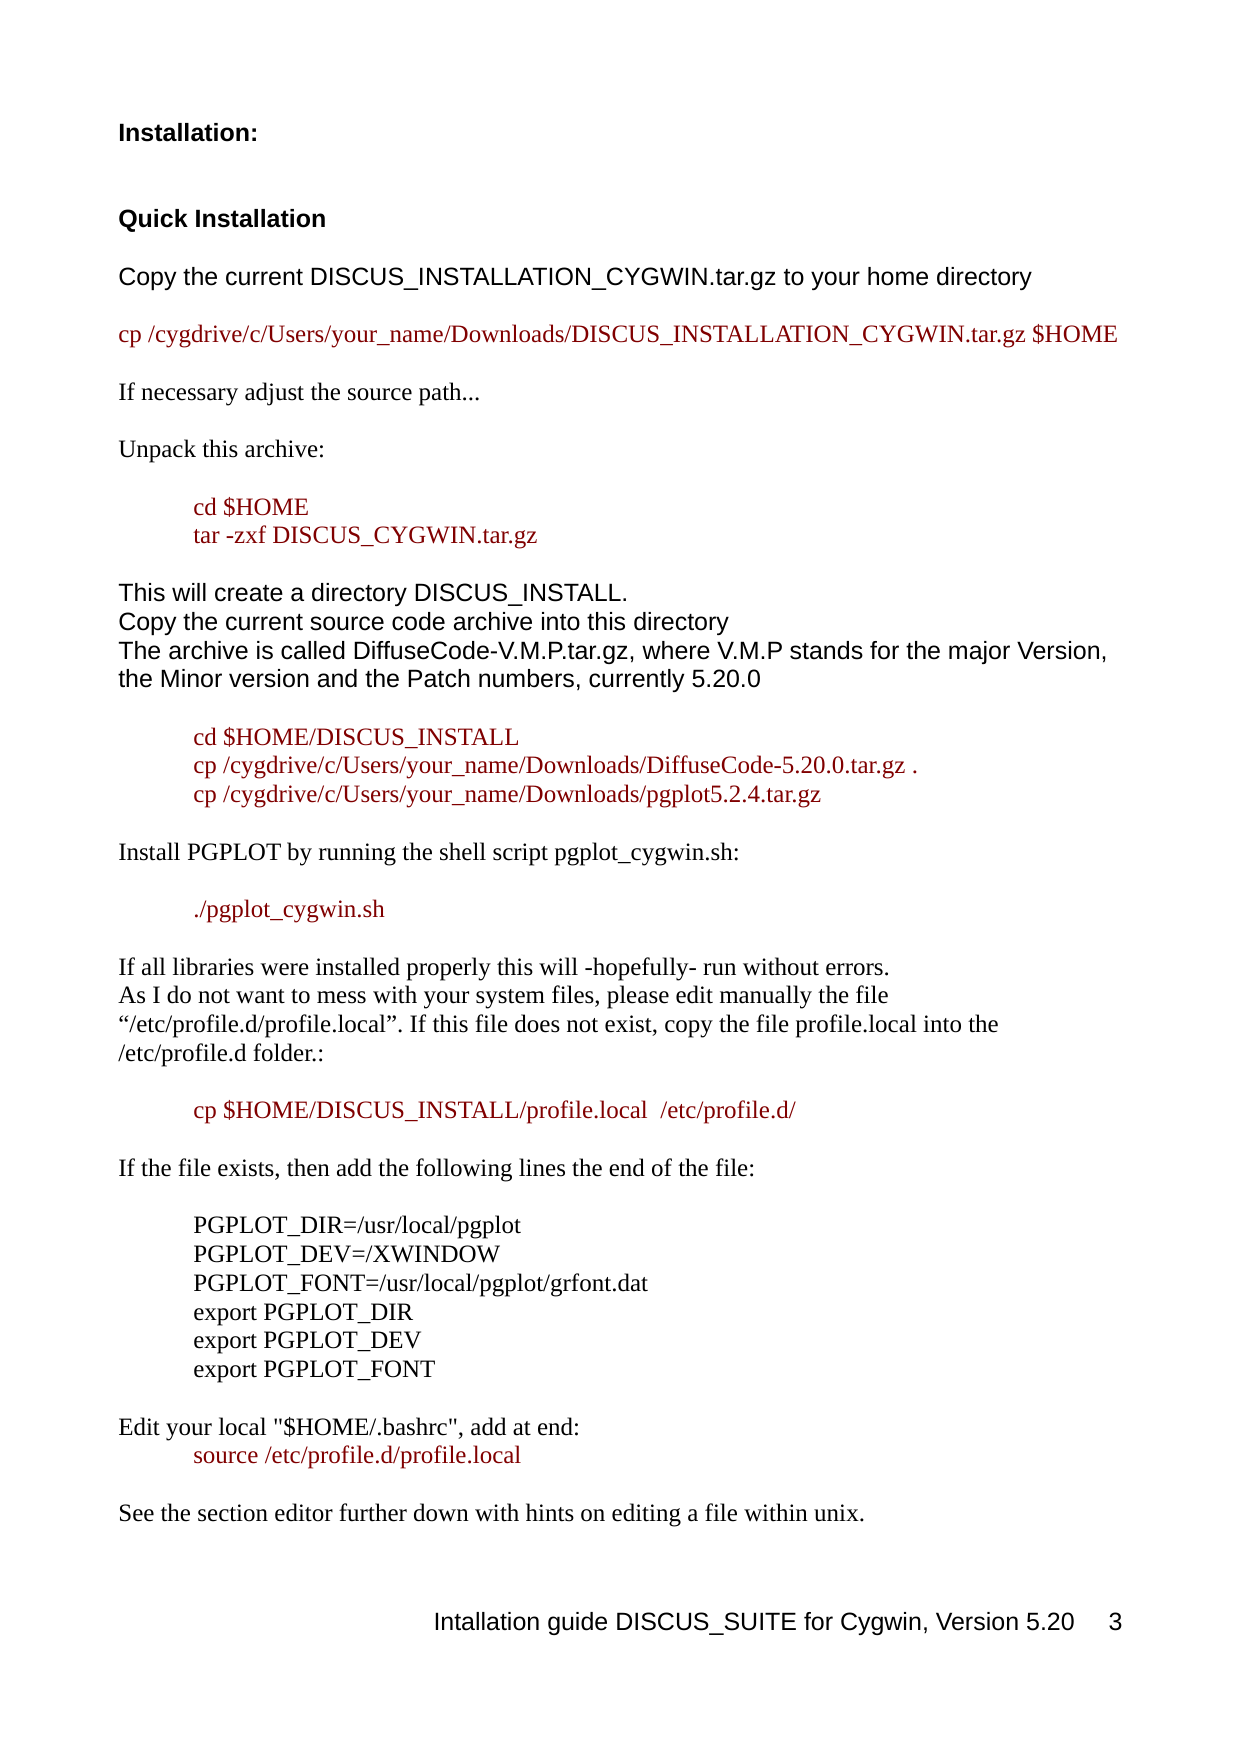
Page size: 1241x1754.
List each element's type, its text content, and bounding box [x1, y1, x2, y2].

text export PGPLOT_DIR [118, 1297, 1122, 1326]
text PGPLOT_DEV=/XWINDOW [118, 1239, 1122, 1268]
text export PGPLOT_DEV [118, 1326, 1122, 1354]
text Unpack this archive: [118, 434, 1122, 463]
text “/etc/profile.d/profile.local”. If this file does not exist, copy the file profile.local into the /etc/profile.d folder.: [118, 1009, 1122, 1067]
text Edit your local "$HOME/.bashrc", add at end: [118, 1412, 1122, 1441]
text If the file exists, then add the following lines the end of the file: [118, 1153, 1122, 1182]
text PGPLOT_FONT=/usr/local/pgplot/grfont.dat [118, 1268, 1122, 1297]
text cd $HOME/DISCUS_INSTALL [118, 722, 1122, 751]
text cd $HOME [118, 492, 1122, 521]
text Install PGPLOT by running the shell script pgplot_cygwin.sh: [118, 837, 1122, 866]
text See the section editor further down with hints on editing a file within unix. [118, 1498, 1122, 1527]
text If necessary adjust the source path... [118, 377, 1122, 406]
text If all libraries were installed properly this will -hopefully- run without errors. [118, 952, 1122, 981]
text As I do not want to mess with your system files, please edit manually the file [118, 981, 1122, 1009]
text Copy the current source code archive into this directory [118, 607, 1122, 636]
text cp /cygdrive/c/Users/your_name/Downloads/pgplot5.2.4.tar.gz [118, 779, 1122, 808]
text source /etc/profile.d/profile.local [118, 1441, 1122, 1469]
text ./pgplot_cygwin.sh [118, 894, 1122, 923]
text export PGPLOT_FONT [118, 1354, 1122, 1383]
text PGPLOT_DIR=/usr/local/pgplot [118, 1211, 1122, 1239]
text cp /cygdrive/c/Users/your_name/Downloads/DISCUS_INSTALLATION_CYGWIN.tar.gz $HOME [118, 319, 1122, 348]
text Installation: [118, 118, 1122, 147]
text This will create a directory DISCUS_INSTALL. [118, 578, 1122, 607]
text The archive is called DiffuseCode-V.M.P.tar.gz, where V.M.P stands for the major Version, the Minor version and the Patch numbers, currently 5.20.0 [118, 636, 1122, 693]
text cp $HOME/DISCUS_INSTALL/profile.local /etc/profile.d/ [118, 1096, 1122, 1124]
text cp /cygdrive/c/Users/your_name/Downloads/DiffuseCode-5.20.0.tar.gz . [118, 751, 1122, 779]
text Copy the current DISCUS_INSTALLATION_CYGWIN.tar.gz to your home directory [118, 262, 1122, 291]
text Quick Installation [118, 204, 1122, 233]
text tar -zxf DISCUS_CYGWIN.tar.gz [118, 521, 1122, 549]
